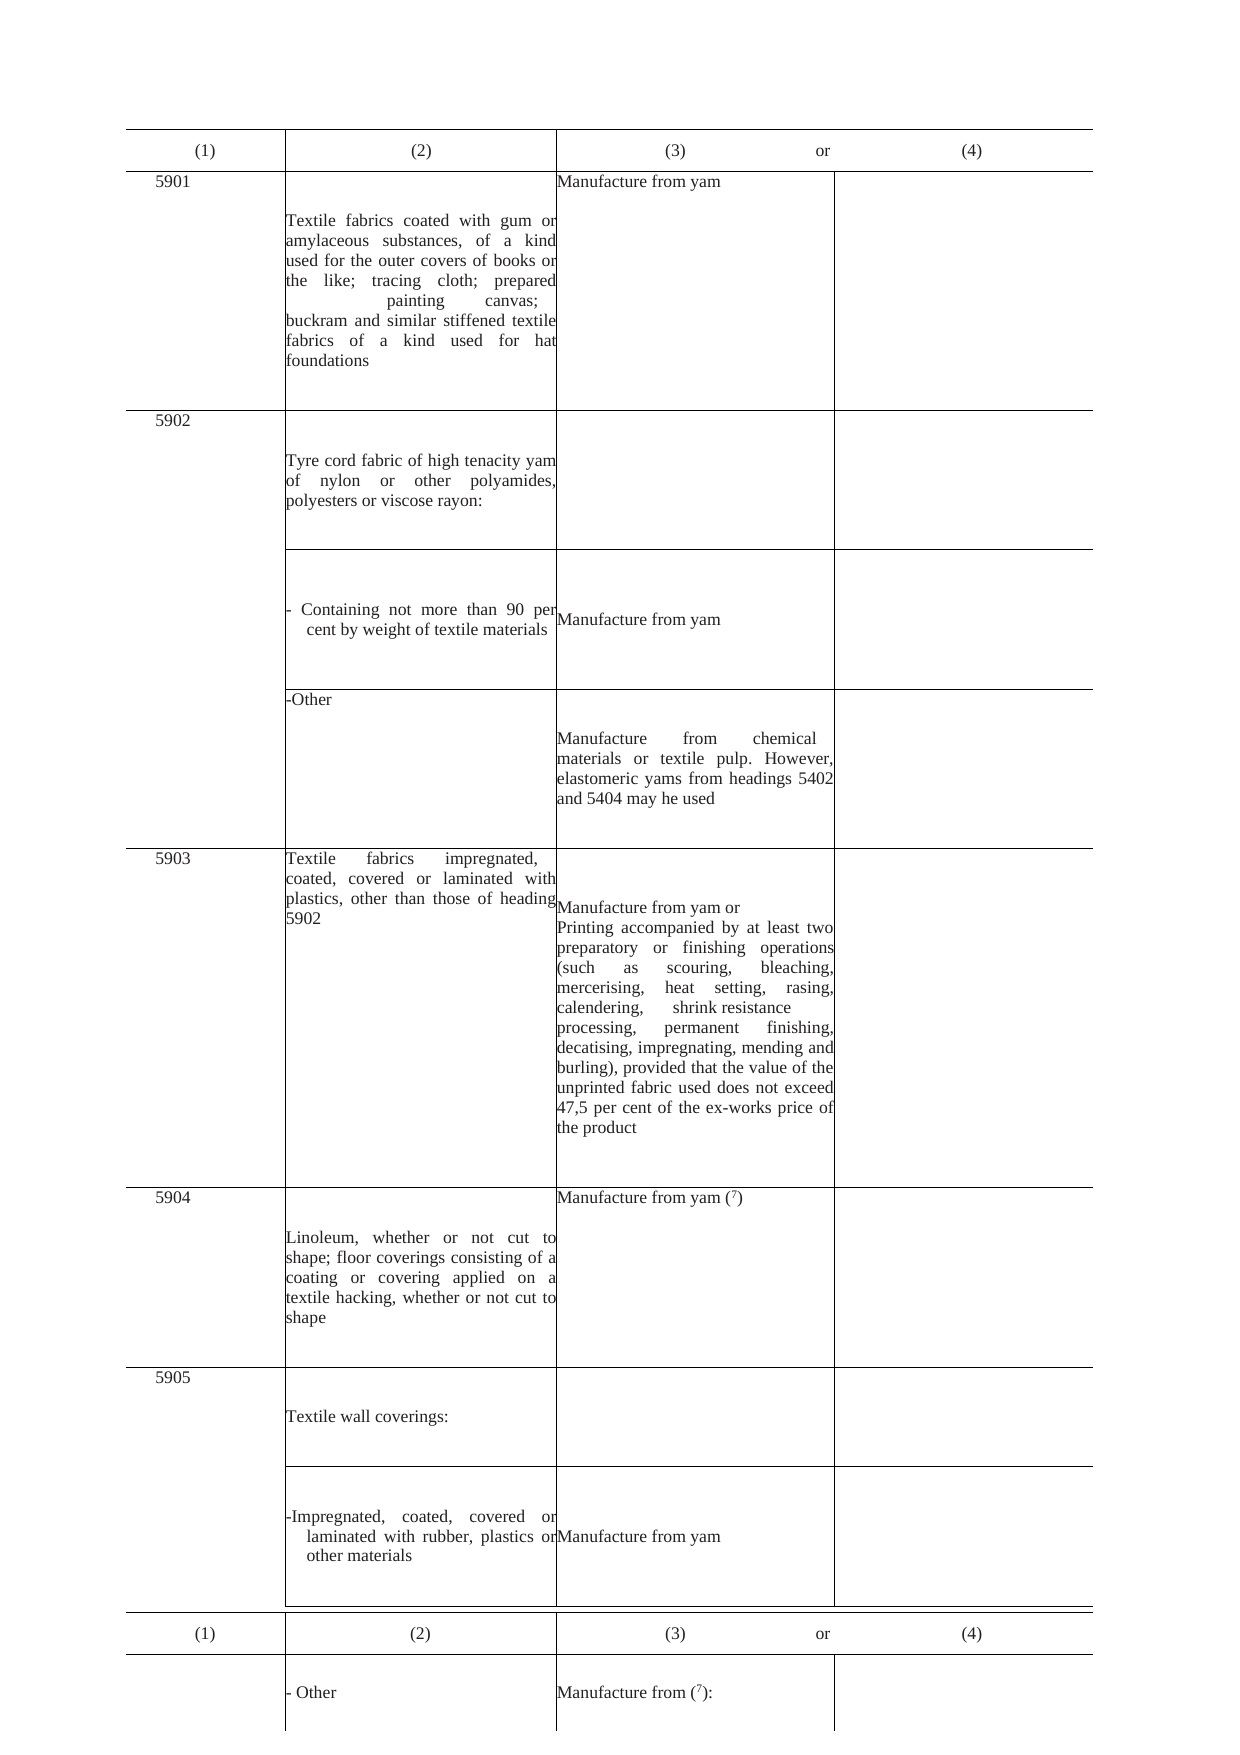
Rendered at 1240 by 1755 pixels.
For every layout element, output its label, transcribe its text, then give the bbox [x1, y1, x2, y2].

table_cell - Other [286, 1655, 556, 1731]
table_cell 5904 [126, 1188, 285, 1367]
table_cell Textile wall coverings: [286, 1368, 556, 1466]
table_cell [557, 411, 834, 549]
table_cell [835, 1188, 1093, 1367]
table_cell 5901 [126, 172, 285, 410]
table_cell Manufacture from yam [557, 1467, 834, 1606]
table_cell Textile fabrics impregnated, coated, covered or laminated with plastics, other than those of heading 5902 [286, 849, 556, 1187]
table_cell Manufacture from yam [557, 550, 834, 689]
table_header (2) [286, 1613, 556, 1654]
table_cell - Containing not more than 90 per cent by weight of textile materials [286, 550, 556, 689]
table_cell Manufacture from yam (7) [557, 1188, 834, 1367]
table_header (1) [126, 130, 285, 171]
table_cell [835, 1467, 1093, 1606]
table_cell [835, 411, 1093, 549]
table_cell -Other [286, 690, 556, 848]
table_cell 5902 [126, 411, 285, 848]
table_cell Manufacture from yam or Printing accompanied by at least two preparatory or finishing oper­ations (such as scouring, bleaching, mercerising, heat setting, rasing, calendering, shrink resistance processing, permanent finishing, decatising, impregnating, mending and burling), provided that the value of the unprinted fabric used does not exceed 47,5 per cent of the ex-works price of the product [557, 849, 834, 1187]
table_cell [835, 550, 1093, 689]
table_cell -Impregnated, coated, covered or laminated with rubber, plastics or other materials [286, 1467, 556, 1606]
table_cell [835, 1655, 1093, 1731]
table_cell 5903 [126, 849, 285, 1187]
table_header (1) [126, 1613, 285, 1654]
table_header (2) [286, 130, 556, 171]
table_cell [126, 1655, 285, 1731]
table_cell [557, 1368, 834, 1466]
table_header (3) or (4) [557, 1613, 1093, 1654]
table_cell Manufacture from (7): [557, 1655, 834, 1731]
table_cell [835, 849, 1093, 1187]
table_cell Linoleum, whether or not cut to shape; floor coverings consisting of a coating or covering applied on a textile hacking, whether or not cut to shape [286, 1188, 556, 1367]
table_cell [835, 1368, 1093, 1466]
table_header (3) or (4) [557, 130, 1093, 171]
table_cell 5905 [126, 1368, 285, 1606]
table_cell Tyre cord fabric of high tenacity yam of nylon or other polyamides, polyesters or viscose rayon: [286, 411, 556, 549]
table_cell Manufacture from yam [557, 172, 834, 410]
table_cell Textile fabrics coated with gum or amylaceous substances, of a kind used for the outer covers of books or the like; tracing cloth; prepared painting canvas; buckram and similar stiffened textile fabrics of a kind used for hat foundations [286, 172, 556, 410]
table_cell Manufacture from chemical materials or textile pulp. However, elastomeric yams from headings 5402 and 5404 may he used [557, 690, 834, 848]
table_cell [835, 172, 1093, 410]
table_cell [835, 690, 1093, 848]
